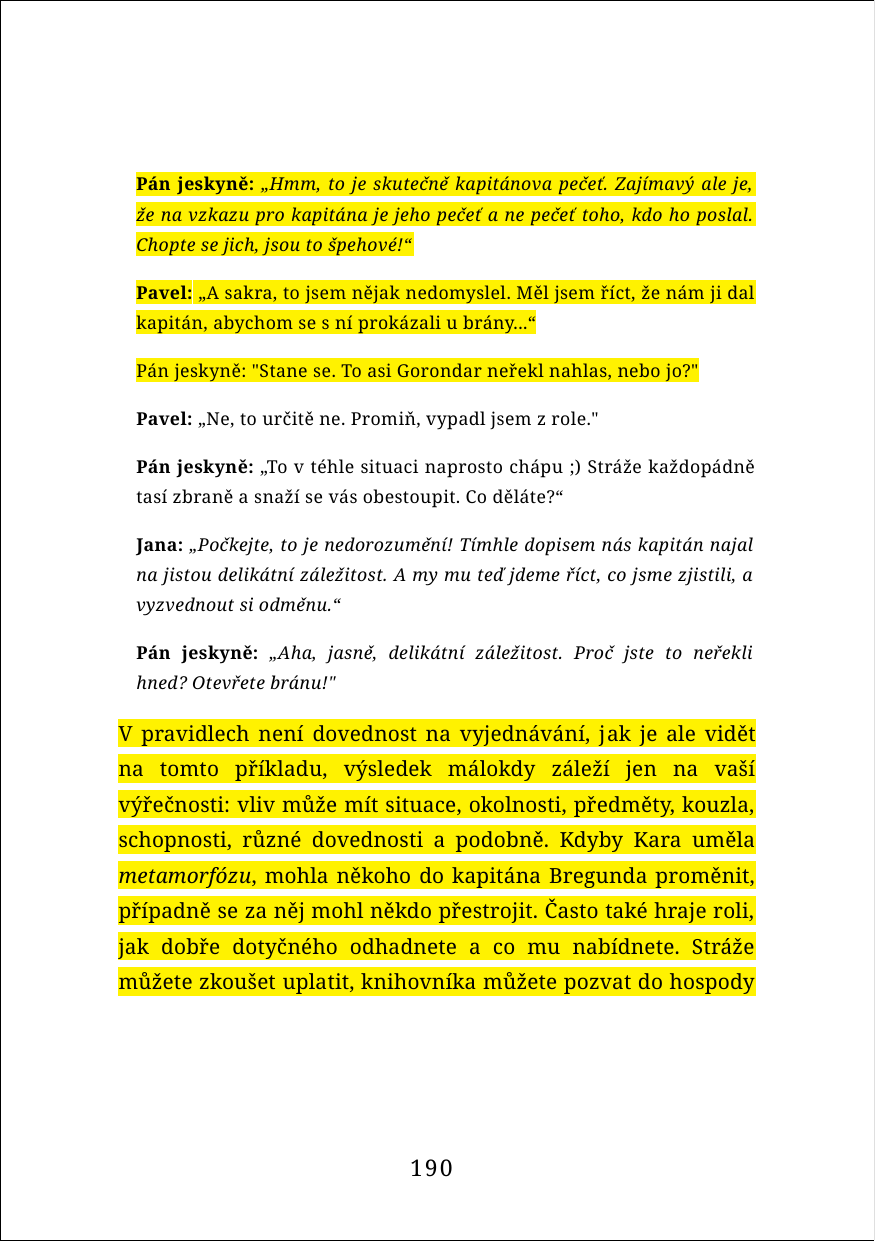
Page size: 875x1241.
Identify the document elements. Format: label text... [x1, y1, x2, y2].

text Pán jeskyně: "Stane se. To asi Gorondar neřekl nahlas, nebo jo?" [136, 358, 756, 382]
text V pravidlech není dovednost na vyjednávání, jak je ale vidět na tomto příkladu, výsledek málokdy záleží jen na vaší výřečnosti: vliv může mít situace, okolnosti, předměty, kouzla, schopnosti, různé dovednosti a podobně. Kdyby Kara uměla metamorfózu, mohla někoho do kapitána Bregunda proměnit, případně se za něj mohl někdo přestrojit. Často také hraje roli, jak dobře dotyčného odhadnete a co mu nabídnete. Stráže můžete zkoušet uplatit, knihovníka můžete pozvat do hospody [118, 719, 756, 996]
text Pavel: „Ne, to určitě ne. Promiň, vypadl jsem z role." [136, 406, 756, 430]
text Jana: „Počkejte, to je nedorozumění! Tímhle dopisem nás kapitán najal na jistou delikátní záležitost. A my mu teď jdeme říct, co jsme zjistili, a vyzvednout si odměnu.“ [136, 532, 756, 617]
text Pán jeskyně: „Hmm, to je skutečně kapitánova pečeť. Zajímavý ale je, že na vzkazu pro kapitána je jeho pečeť a ne pečeť toho, kdo ho poslal. Chopte se jich, jsou to špehové!“ [136, 172, 756, 256]
text Pán jeskyně: „Aha, jasně, delikátní záležitost. Proč jste to neřekli hned? Otevřete bránu!" [136, 641, 756, 695]
text Pavel: „A sakra, to jsem nějak nedomyslel. Měl jsem říct, že nám ji dal kapitán, abychom se s ní prokázali u brány...“ [136, 280, 756, 334]
text Pán jeskyně: „To v téhle situaci naprosto chápu ;) Stráže každopádně tasí zbraně a snaží se vás obestoupit. Co děláte?“ [136, 454, 756, 508]
